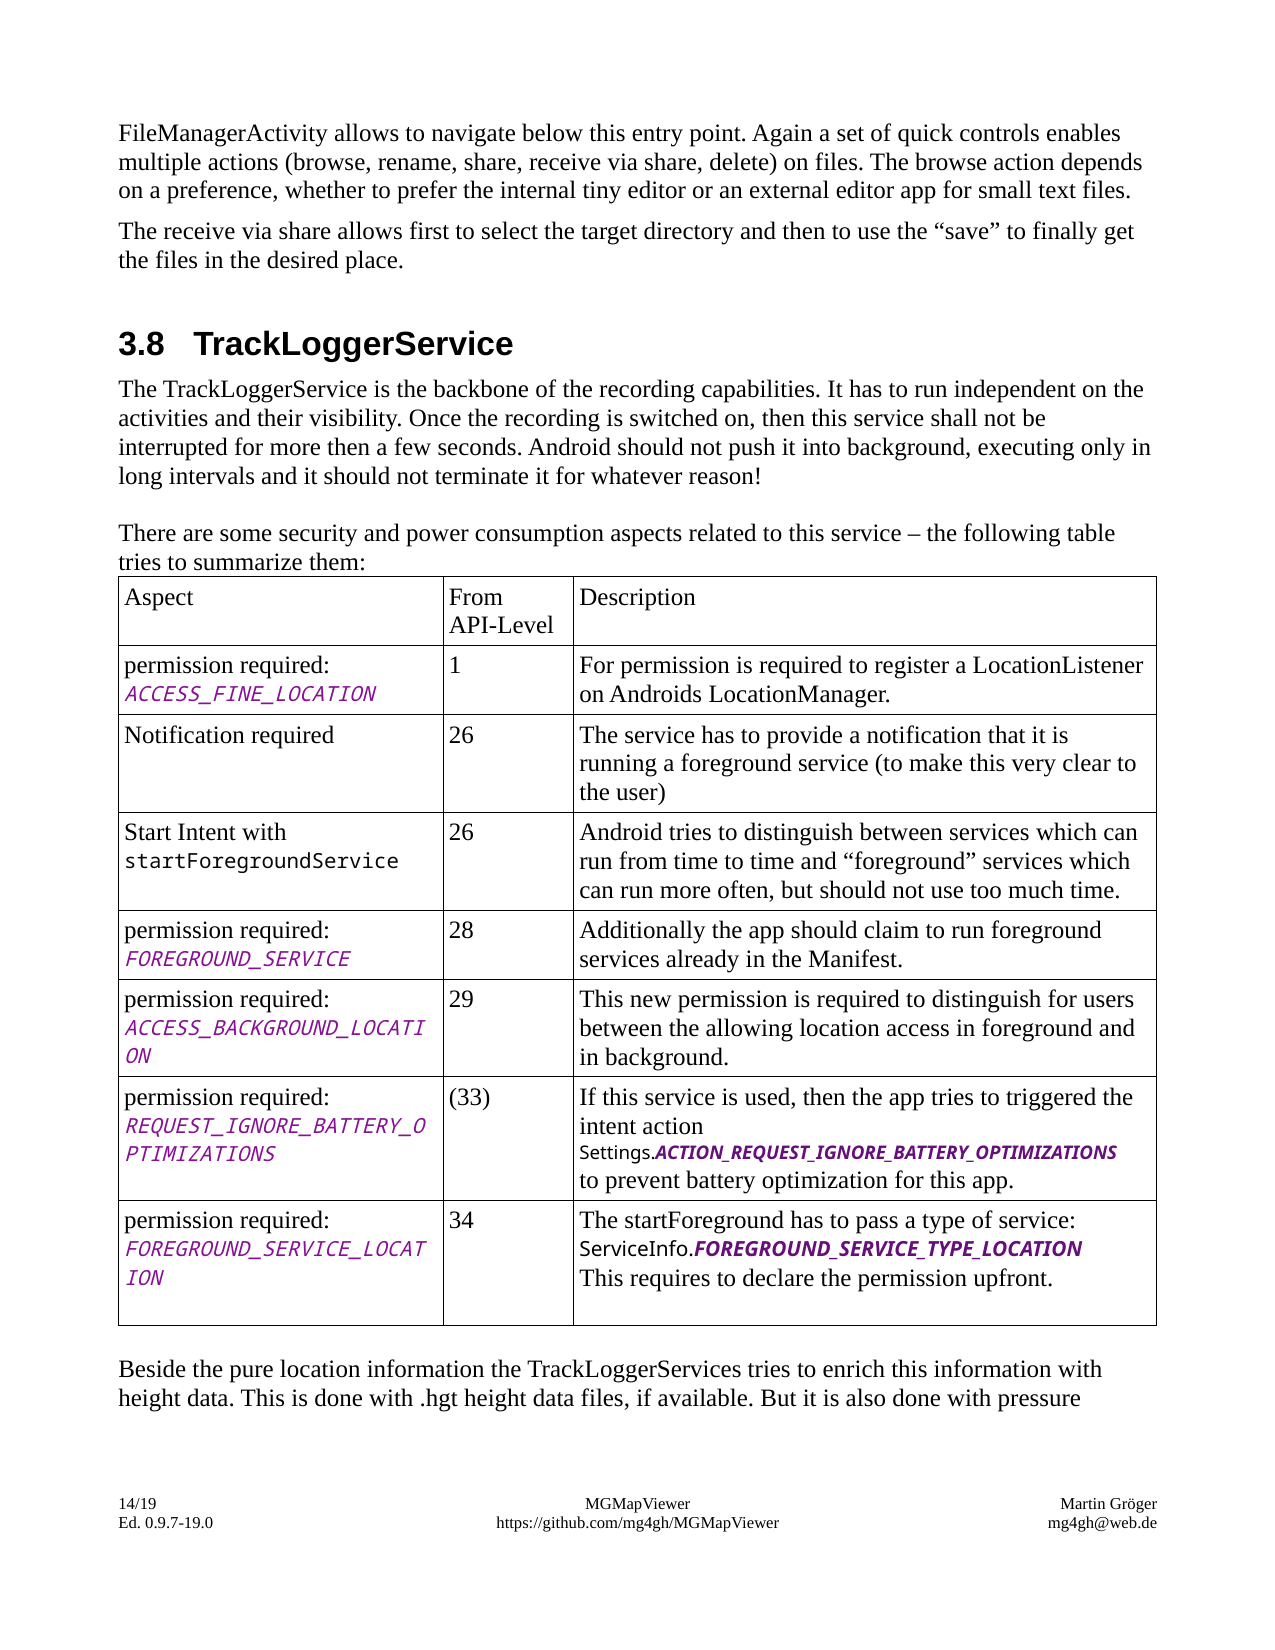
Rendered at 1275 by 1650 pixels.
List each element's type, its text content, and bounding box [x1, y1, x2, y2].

subtitle TrackLoggerService [118, 323, 1157, 362]
table_cell Notification required [119, 715, 443, 812]
table_cell 1 [444, 646, 573, 714]
table_cell 29 [444, 980, 573, 1076]
table_cell If this service is used, then the app tries to triggered the intent action Settings.ACTION_REQUEST_IGNORE_BATTERY_OPTIMIZATIONS to prevent battery optimization for this app. [574, 1077, 1156, 1200]
table_cell This new permission is required to distinguish for users between the allowing location access in foreground and in background. [574, 980, 1156, 1076]
table_cell 26 [444, 715, 573, 812]
table_cell 28 [444, 911, 573, 978]
table_header Aspect [119, 577, 443, 645]
text The TrackLoggerService is the backbone of the recording capabilities. It has to run independent on the activities and their visibility. Once the recording is switched on, then this service shall not be interrupted for more then a few seconds. Android should not push it into background, executing only in long intervals and it should not terminate it for whatever reason! [118, 374, 1157, 489]
table_cell 34 [444, 1201, 573, 1325]
text The receive via share allows first to select the target directory and then to use the “save” to finally get the files in the desired place. [118, 216, 1157, 274]
table_header From API-Level [444, 577, 573, 645]
text Beside the pure location information the TrackLoggerServices tries to enrich this information with height data. This is done with .hgt height data files, if available. But it is also done with pressure [118, 1354, 1157, 1412]
table_cell (33) [444, 1077, 573, 1200]
table_cell Additionally the app should claim to run foreground services already in the Manifest. [574, 911, 1156, 978]
table_cell permission required: ACCESS_BACKGROUND_LOCATION [119, 980, 443, 1076]
table_cell Android tries to distinguish between services which can run from time to time and “foreground” services which can run more often, but should not use too much time. [574, 813, 1156, 909]
table_cell 26 [444, 813, 573, 909]
text There are some security and power consumption aspects related to this service – the following table tries to summarize them: [118, 518, 1157, 576]
table_header Description [574, 577, 1156, 645]
table_cell permission required: ACCESS_FINE_LOCATION [119, 646, 443, 714]
text FileManagerActivity allows to navigate below this entry point. Again a set of quick controls enables multiple actions (browse, rename, share, receive via share, delete) on files. The browse action depends on a preference, whether to prefer the internal tiny editor or an external editor app for small text files. [118, 118, 1157, 204]
table_cell Start Intent with startForegroundService [119, 813, 443, 909]
table_cell The startForeground has to pass a type of service: ServiceInfo.FOREGROUND_SERVICE_TYPE_LOCATION This requires to declare the permission upfront. [574, 1201, 1156, 1325]
table_cell The service has to provide a notification that it is running a foreground service (to make this very clear to the user) [574, 715, 1156, 812]
table_cell permission required: FOREGROUND_SERVICE_LOCATION [119, 1201, 443, 1325]
table_cell For permission is required to register a LocationListener on Androids LocationManager. [574, 646, 1156, 714]
table_cell permission required: REQUEST_IGNORE_BATTERY_OPTIMIZATIONS [119, 1077, 443, 1200]
table_cell permission required: FOREGROUND_SERVICE [119, 911, 443, 978]
